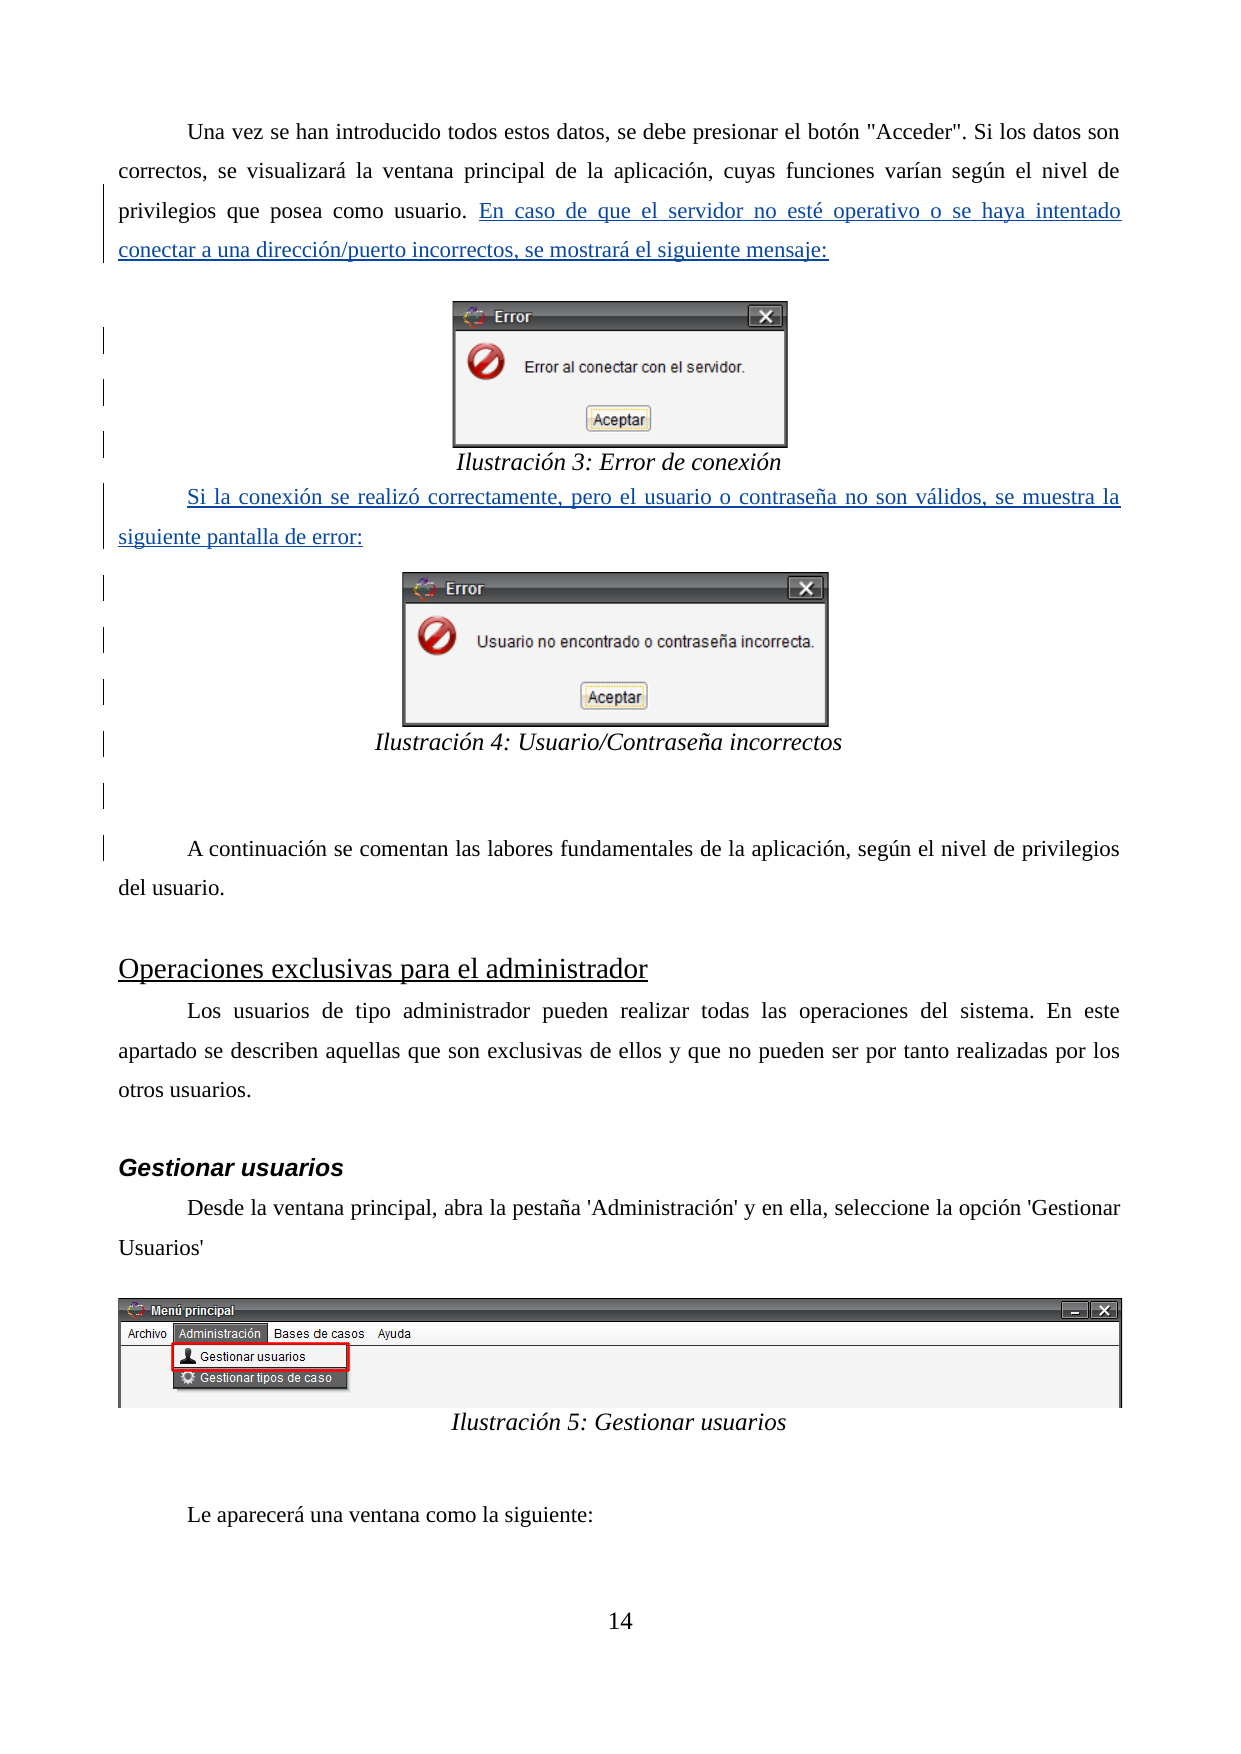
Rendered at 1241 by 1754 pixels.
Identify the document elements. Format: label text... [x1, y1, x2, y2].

text Una vez se han introducido todos estos datos, se debe presionar el botón "Acceder". Si los datos son correctos, se visualizará la ventana principal de la aplicación, cuyas funciones varían según el nivel de privilegios que posea como usuario. En caso de que el servidor no esté operativo o se haya intentado conectar a una dirección/puerto incorrectos, se mostrará el siguiente mensaje: [118, 118, 1122, 263]
text A continuación se comentan las labores fundamentales de la aplicación, según el nivel de privilegios del usuario. [118, 835, 1122, 901]
text Ilustración 5: Gestionar usuarios [118, 1408, 1122, 1436]
picture [452, 301, 788, 448]
text Si la conexión se realizó correctamente, pero el usuario o contraseña no son válidos, se muestra la siguiente pantalla de error: [118, 483, 1122, 549]
subtitle Gestionar usuarios [118, 1153, 1122, 1182]
text Ilustración 3: Error de conexión [452, 448, 788, 476]
subtitle Operaciones exclusivas para el administrador [118, 951, 1122, 985]
text Le aparecerá una ventana como la siguiente: [118, 1501, 1122, 1527]
text Ilustración 4: Usuario/Contraseña incorrectos [349, 727, 869, 756]
text Los usuarios de tipo administrador pueden realizar todas las operaciones del sistema. En este apartado se describen aquellas que son exclusivas de ellos y que no pueden ser por tanto realizadas por los otros usuarios. [118, 997, 1122, 1102]
text Desde la ventana principal, abra la pestaña 'Administración' y en ella, seleccione la opción 'Gestionar Usuarios' [118, 1194, 1122, 1260]
picture [402, 572, 829, 727]
